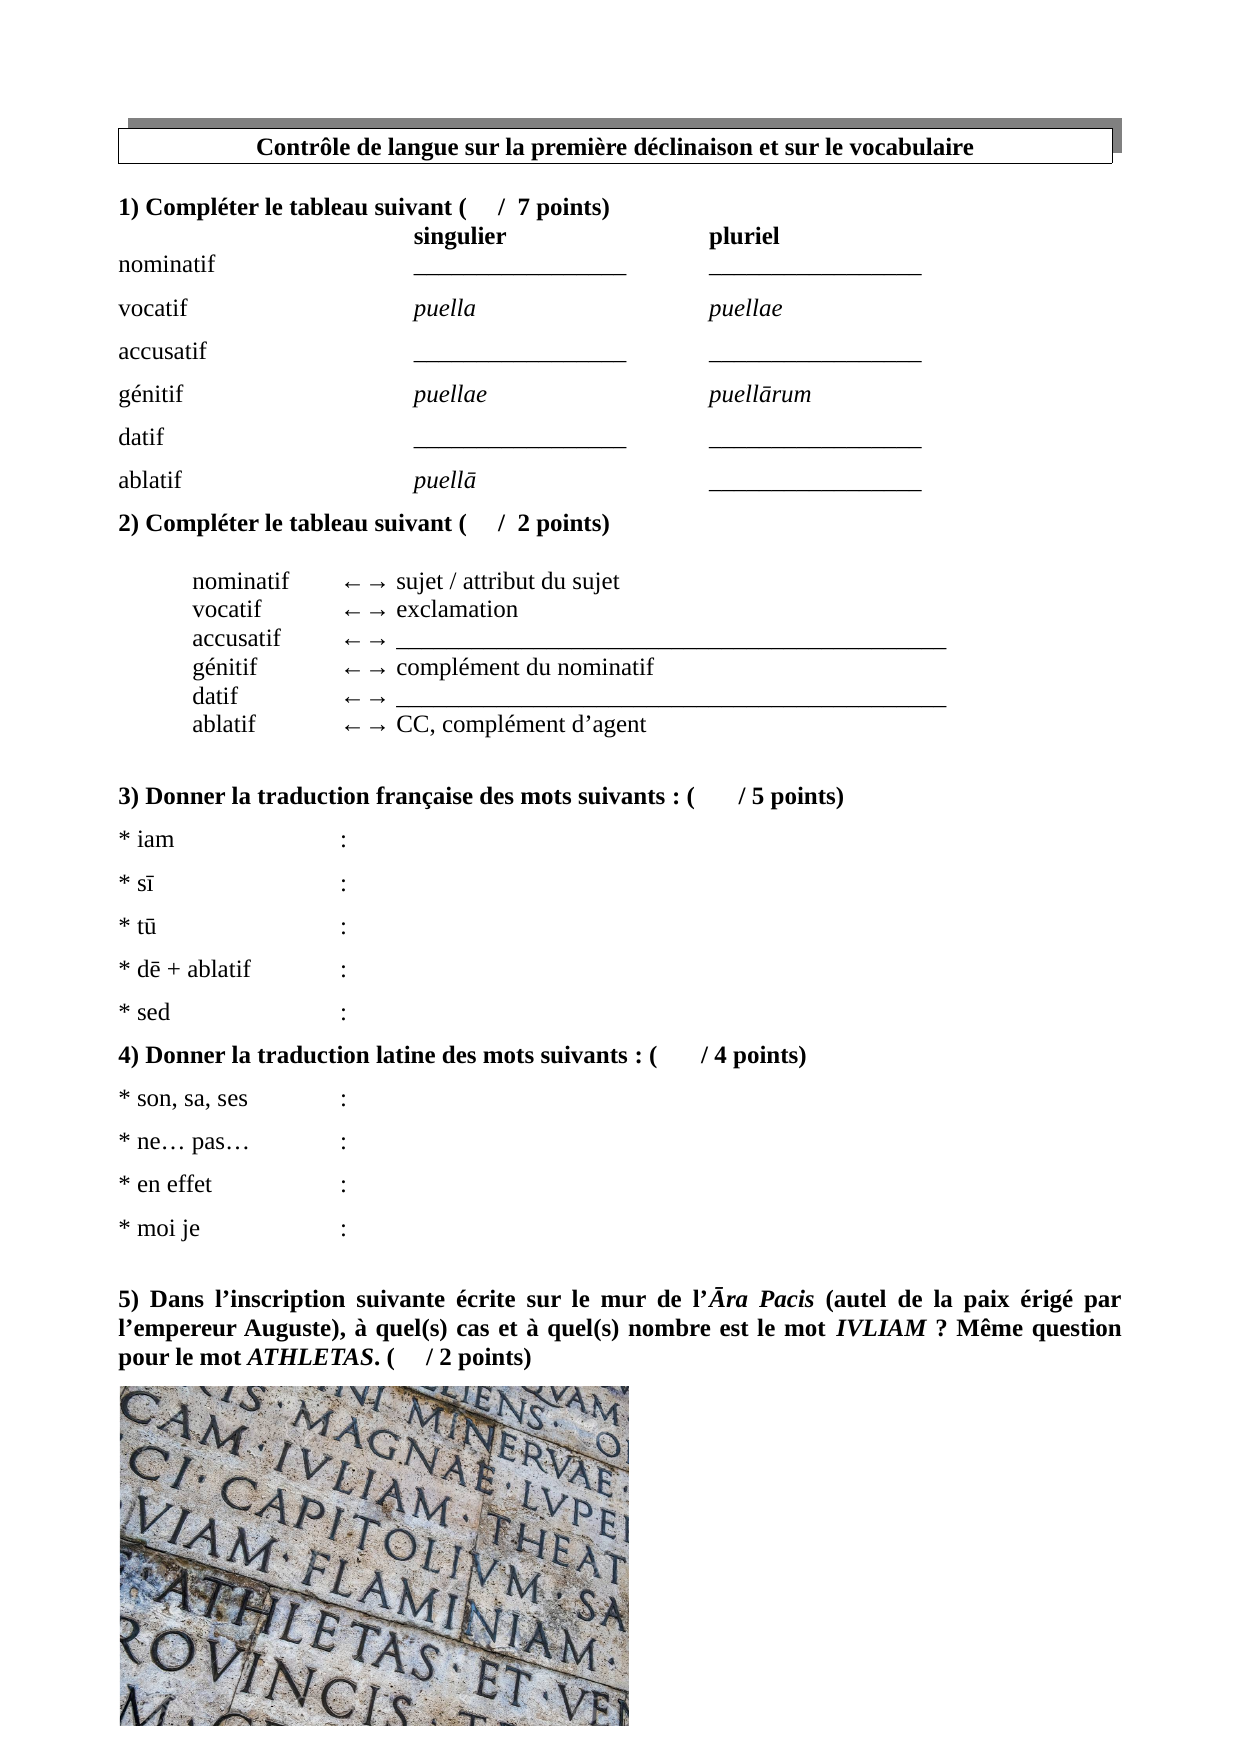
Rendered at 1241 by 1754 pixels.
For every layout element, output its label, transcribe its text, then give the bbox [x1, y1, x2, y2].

text datif ←→ ____________________________________________ [118, 681, 1122, 709]
text génitif puellae puellārum [118, 379, 1122, 408]
text nominatif _________________ _________________ [118, 249, 1122, 278]
text * son, sa, ses : [118, 1083, 1122, 1112]
text * dē + ablatif : [118, 954, 1122, 983]
text accusatif ←→ ____________________________________________ [118, 623, 1122, 652]
text * tū : [118, 911, 1122, 939]
text * moi je : [118, 1213, 1122, 1241]
picture [119, 1386, 629, 1726]
text ablatif puellā _________________ [118, 465, 1122, 494]
text 3) Donner la traduction française des mots suivants : ( / 5 points) [118, 781, 1122, 810]
text 5) Dans l’inscription suivante écrite sur le mur de l’āra Pacis (autel de la paix érigé par l’empereur Auguste), à quel(s) cas et à quel(s) nombre est le mot IVLIAM ? Même question pour le mot ATHLETAS. ( / 2 points) [118, 1284, 1122, 1371]
text accusatif _________________ _________________ [118, 336, 1122, 364]
text * sed : [118, 997, 1122, 1026]
text vocatif puella puellae [118, 293, 1122, 321]
text 2) Compléter le tableau suivant ( / 2 points) [118, 508, 1122, 537]
text nominatif ←→ sujet / attribut du sujet [118, 566, 1122, 594]
text génitif ←→ complément du nominatif [118, 652, 1122, 681]
text 4) Donner la traduction latine des mots suivants : ( / 4 points) [118, 1040, 1122, 1069]
text * iam : [118, 824, 1122, 853]
text ablatif ←→ CC, complément d’agent [118, 709, 1122, 738]
text * ne… pas… : [118, 1126, 1122, 1155]
text vocatif ←→ exclamation [118, 594, 1122, 623]
text 1) Compléter le tableau suivant ( / 7 points) [118, 192, 1122, 221]
text Contrôle de langue sur la première déclinaison et sur le vocabulaire [119, 129, 1112, 163]
text * en effet : [118, 1169, 1122, 1198]
text singulier pluriel [118, 221, 1122, 249]
text datif _________________ _________________ [118, 422, 1122, 451]
text * sī : [118, 868, 1122, 896]
